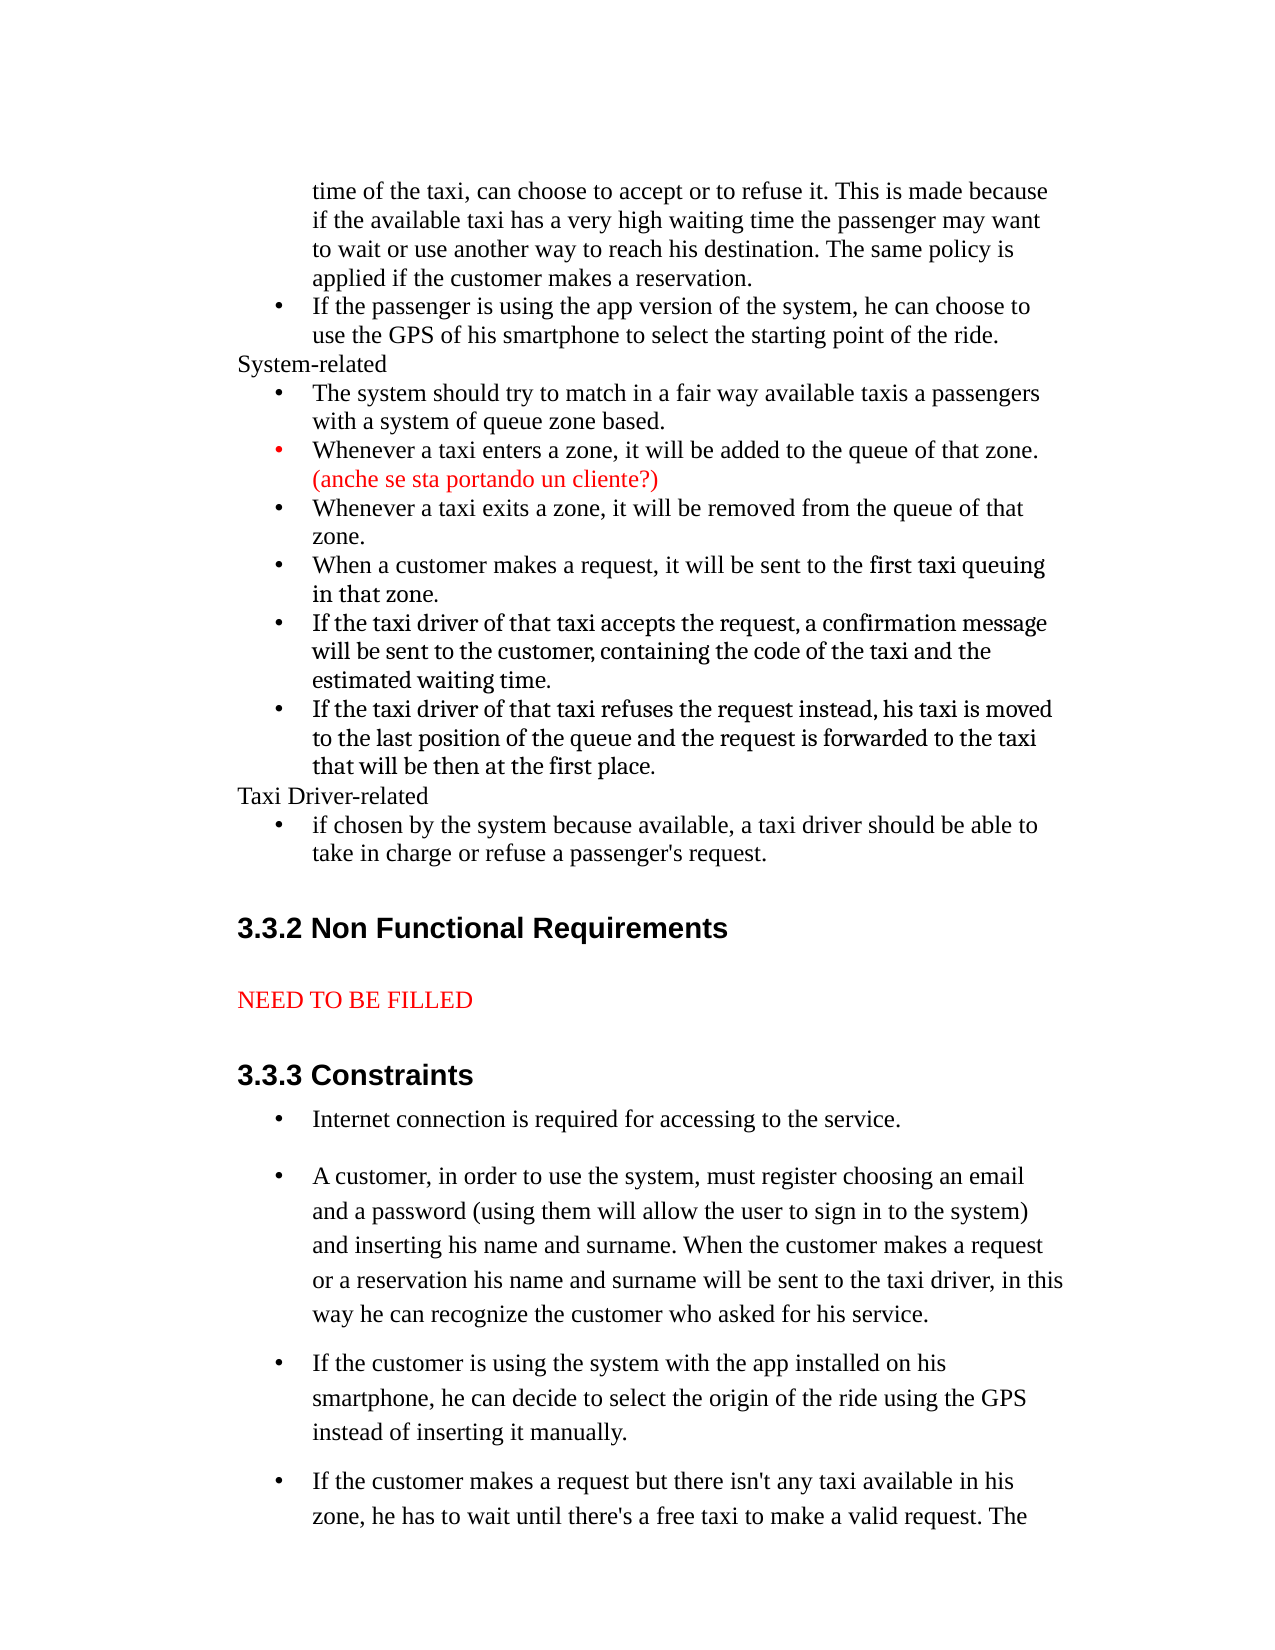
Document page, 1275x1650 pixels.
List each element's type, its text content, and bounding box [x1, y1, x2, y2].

list The system should try to match in a fair way available taxis a passengers with a system of queue zone based. [274, 378, 1064, 435]
list If the passenger is using the app version of the system, he can choose to use the GPS of his smartphone to select the starting point of the ride. [274, 291, 1064, 349]
subtitle 3.3.2 Non Functional Requirements [237, 911, 1064, 944]
list if chosen by the system because available, a taxi driver should be able to take in charge or refuse a passenger's request. [274, 810, 1064, 867]
list If the taxi driver of that taxi accepts the request, a confirmation message will be sent to the customer, containing the code of the taxi and the estimated waiting time. [274, 608, 1064, 695]
list Internet connection is required for accessing to the service. [274, 1104, 1064, 1133]
list Whenever a taxi exits a zone, it will be removed from the queue of that zone. [274, 493, 1064, 550]
list When a customer makes a request, it will be sent to the first taxi queuing in that zone. [274, 550, 1064, 608]
list time of the taxi, can choose to accept or to refuse it. This is made because if the available taxi has a very high waiting time the passenger may want to wait or use another way to reach his destination. The same policy is applied if the customer makes a reservation. [274, 176, 1064, 291]
text NEED TO BE FILLED [237, 986, 1064, 1014]
list Whenever a taxi enters a zone, it will be added to the queue of that zone. (anche se sta portando un cliente?) [274, 435, 1064, 493]
text Taxi Driver-related [237, 781, 1064, 810]
list If the customer makes a request but there isn't any taxi available in his zone, he has to wait until there's a free taxi to make a valid request. The [274, 1466, 1064, 1529]
list If the customer is using the system with the app installed on his smartphone, he can decide to select the origin of the ride using the GPS instead of inserting it manually. [274, 1348, 1064, 1446]
text System-related [237, 349, 1064, 378]
subtitle 3.3.3 Constraints [237, 1058, 1064, 1091]
list A customer, in order to use the system, must register choosing an email and a password (using them will allow the user to sign in to the system) and inserting his name and surname. When the customer makes a request or a reservation his name and surname will be sent to the taxi driver, in this way he can recognize the customer who asked for his service. [274, 1161, 1064, 1328]
list If the taxi driver of that taxi refuses the request instead, his taxi is moved to the last position of the queue and the request is forwarded to the taxi that will be then at the first place. [274, 695, 1064, 781]
